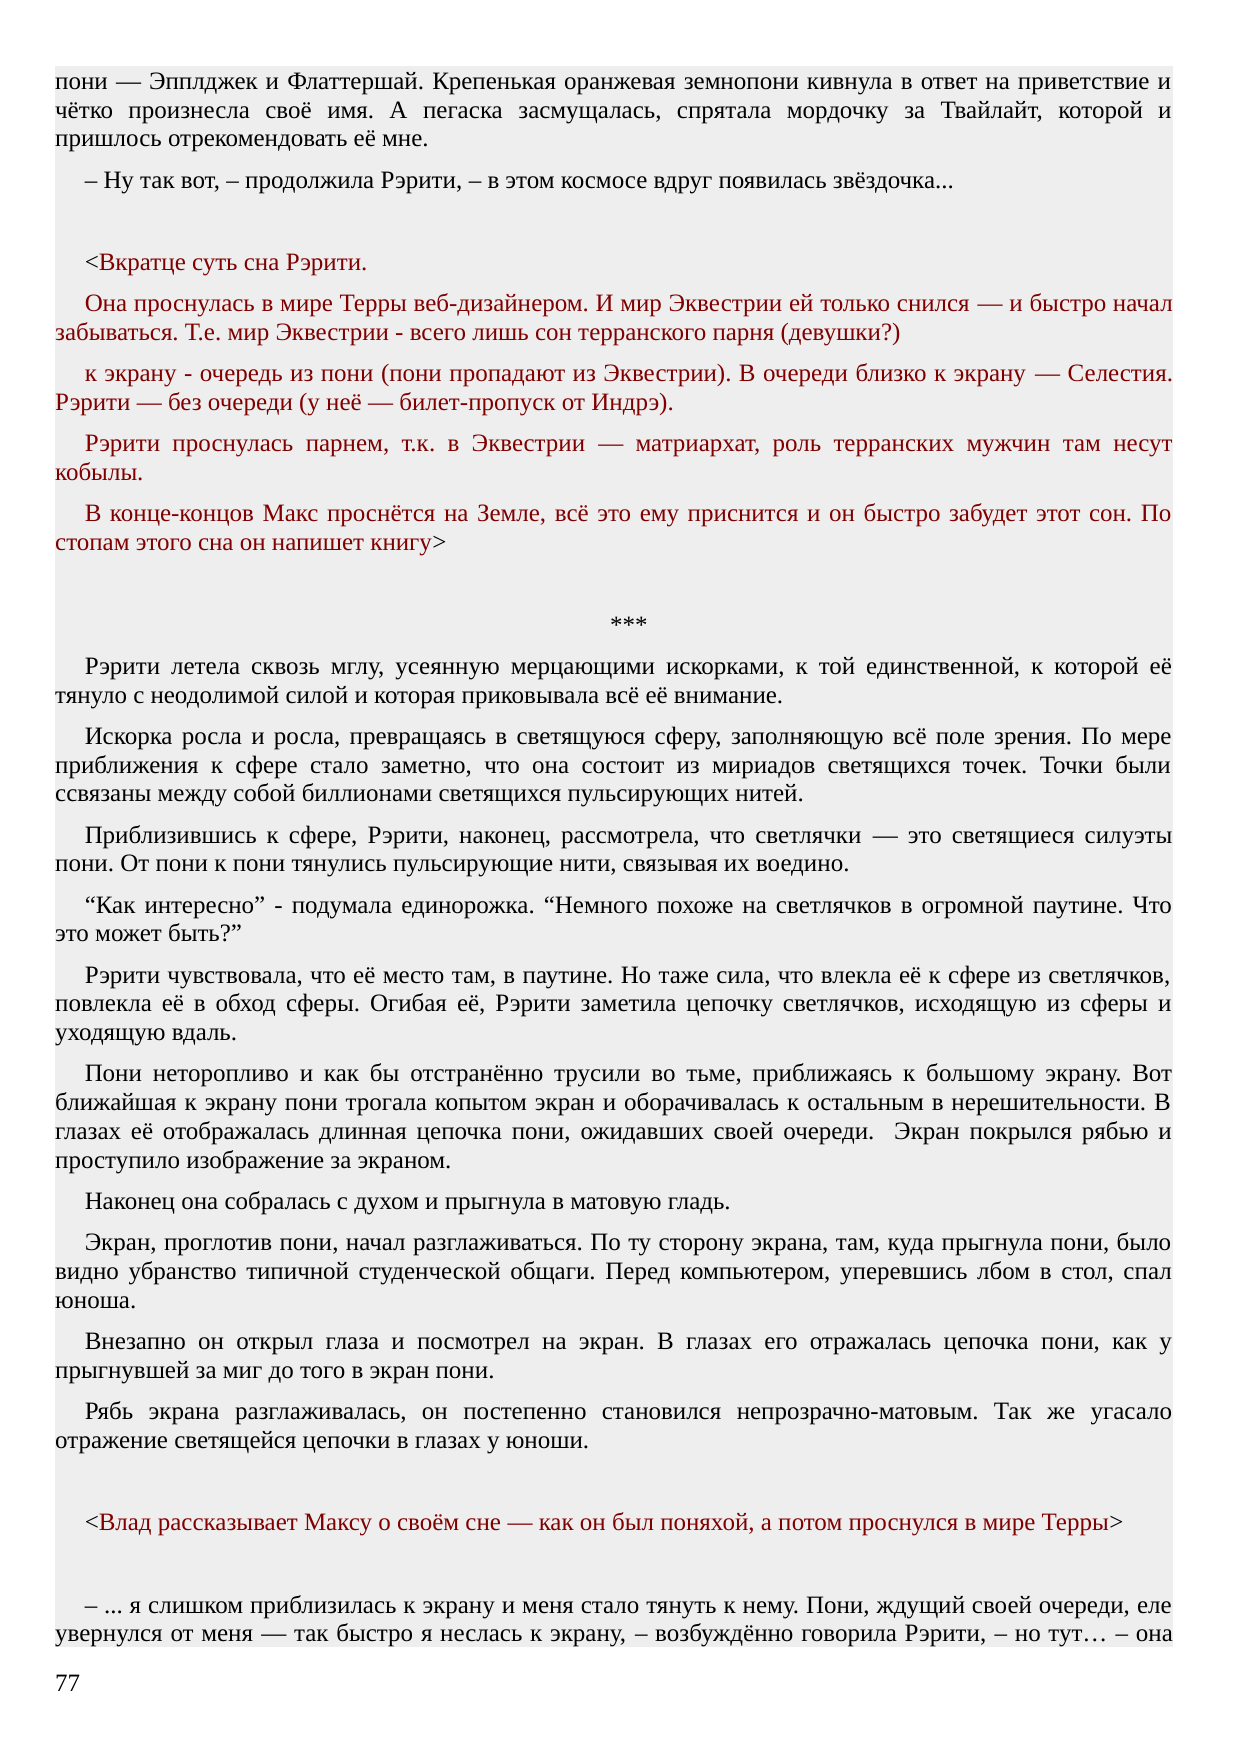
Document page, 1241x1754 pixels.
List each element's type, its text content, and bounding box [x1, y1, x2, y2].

text Пони неторопливо и как бы отстранённо трусили во тьме, приближаясь к большому экрану. Вот ближайшая к экрану пони трогала копытом экран и оборачивалась к остальным в нерешительности. В глазах её отображалась длинная цепочка пони, ожидавших своей очереди. Экран покрылся рябью и проступило изображение за экраном. [55, 1058, 1173, 1173]
text – ... я слишком приблизилась к экрану и меня стало тянуть к нему. Пони, ждущий своей очереди, еле увернулся от меня — так быстро я неслась к экрану, – возбуждённо говорила Рэрити, – но тут… – она [55, 1590, 1173, 1647]
text “Как интересно” - подумала единорожка. “Немного похоже на светлячков в огромной паутине. Что это может быть?” [55, 890, 1173, 947]
text Экран, проглотив пони, начал разглаживаться. По ту сторону экрана, там, куда прыгнула пони, было видно убранство типичной студенческой общаги. Перед компьютером, уперевшись лбом в стол, спал юноша. [55, 1227, 1173, 1313]
text <Вкратце суть сна Рэрити. [55, 247, 1173, 276]
text Приблизившись к сфере, Рэрити, наконец, рассмотрела, что светлячки — это светящиеся силуэты пони. От пони к пони тянулись пульсирующие нити, связывая их воедино. [55, 820, 1173, 877]
text В конце-концов Макс проснётся на Земле, всё это ему приснится и он быстро забудет этот сон. По стопам этого сна он напишет книгу> [55, 498, 1173, 556]
text Рэрити летела сквозь мглу, усеянную мерцающими искорками, к той единственной, к которой её тянуло с неодолимой силой и которая приковывала всё её внимание. [55, 651, 1173, 708]
text к экрану - очередь из пони (пони пропадают из Эквестрии). В очереди близко к экрану — Селестия. Рэрити — без очереди (у неё — билет-пропуск от Индрэ). [55, 358, 1173, 416]
text Рябь экрана разглаживалась, он постепенно становился непрозрачно-матовым. Так же угасало отражение светящейся цепочки в глазах у юноши. [55, 1396, 1173, 1453]
text *** [55, 610, 1173, 638]
text Рэрити проснулась парнем, т.к. в Эквестрии — матриархат, роль терранских мужчин там несут кобылы. [55, 428, 1173, 486]
text – Ну так вот, – продолжила Рэрити, – в этом космосе вдруг появилась звёздочка... [55, 165, 1173, 193]
text Она проснулась в мире Терры веб-дизайнером. И мир Эквестрии ей только снился — и быстро начал забываться. Т.е. мир Эквестрии - всего лишь сон терранского парня (девушки?) [55, 288, 1173, 346]
text Наконец она собралась с духом и прыгнула в матовую гладь. [55, 1186, 1173, 1215]
text Внезапно он открыл глаза и посмотрел на экран. В глазах его отражалась цепочка пони, как у прыгнувшей за миг до того в экран пони. [55, 1326, 1173, 1383]
text <Влад рассказывает Максу о своём сне — как он был поняхой, а потом проснулся в мире Терры> [55, 1507, 1173, 1536]
text Искорка росла и росла, превращаясь в светящуюся сферу, заполняющую всё поле зрения. По мере приближения к сфере стало заметно, что она состоит из мириадов светящихся точек. Точки были ссвязаны между собой биллионами светящихся пульсирующих нитей. [55, 721, 1173, 807]
text Рэрити чувствовала, что её место там, в паутине. Но таже сила, что влекла её к сфере из светлячков, повлекла её в обход сферы. Огибая её, Рэрити заметила цепочку светлячков, исходящую из сферы и уходящую вдаль. [55, 960, 1173, 1046]
text пони — Эпплджек и Флаттершай. Крепенькая оранжевая земнопони кивнула в ответ на приветствие и чётко произнесла своё имя. А пегаска засмущалась, спрятала мордочку за Твайлайт, которой и пришлось отрекомендовать её мне. [55, 66, 1173, 152]
